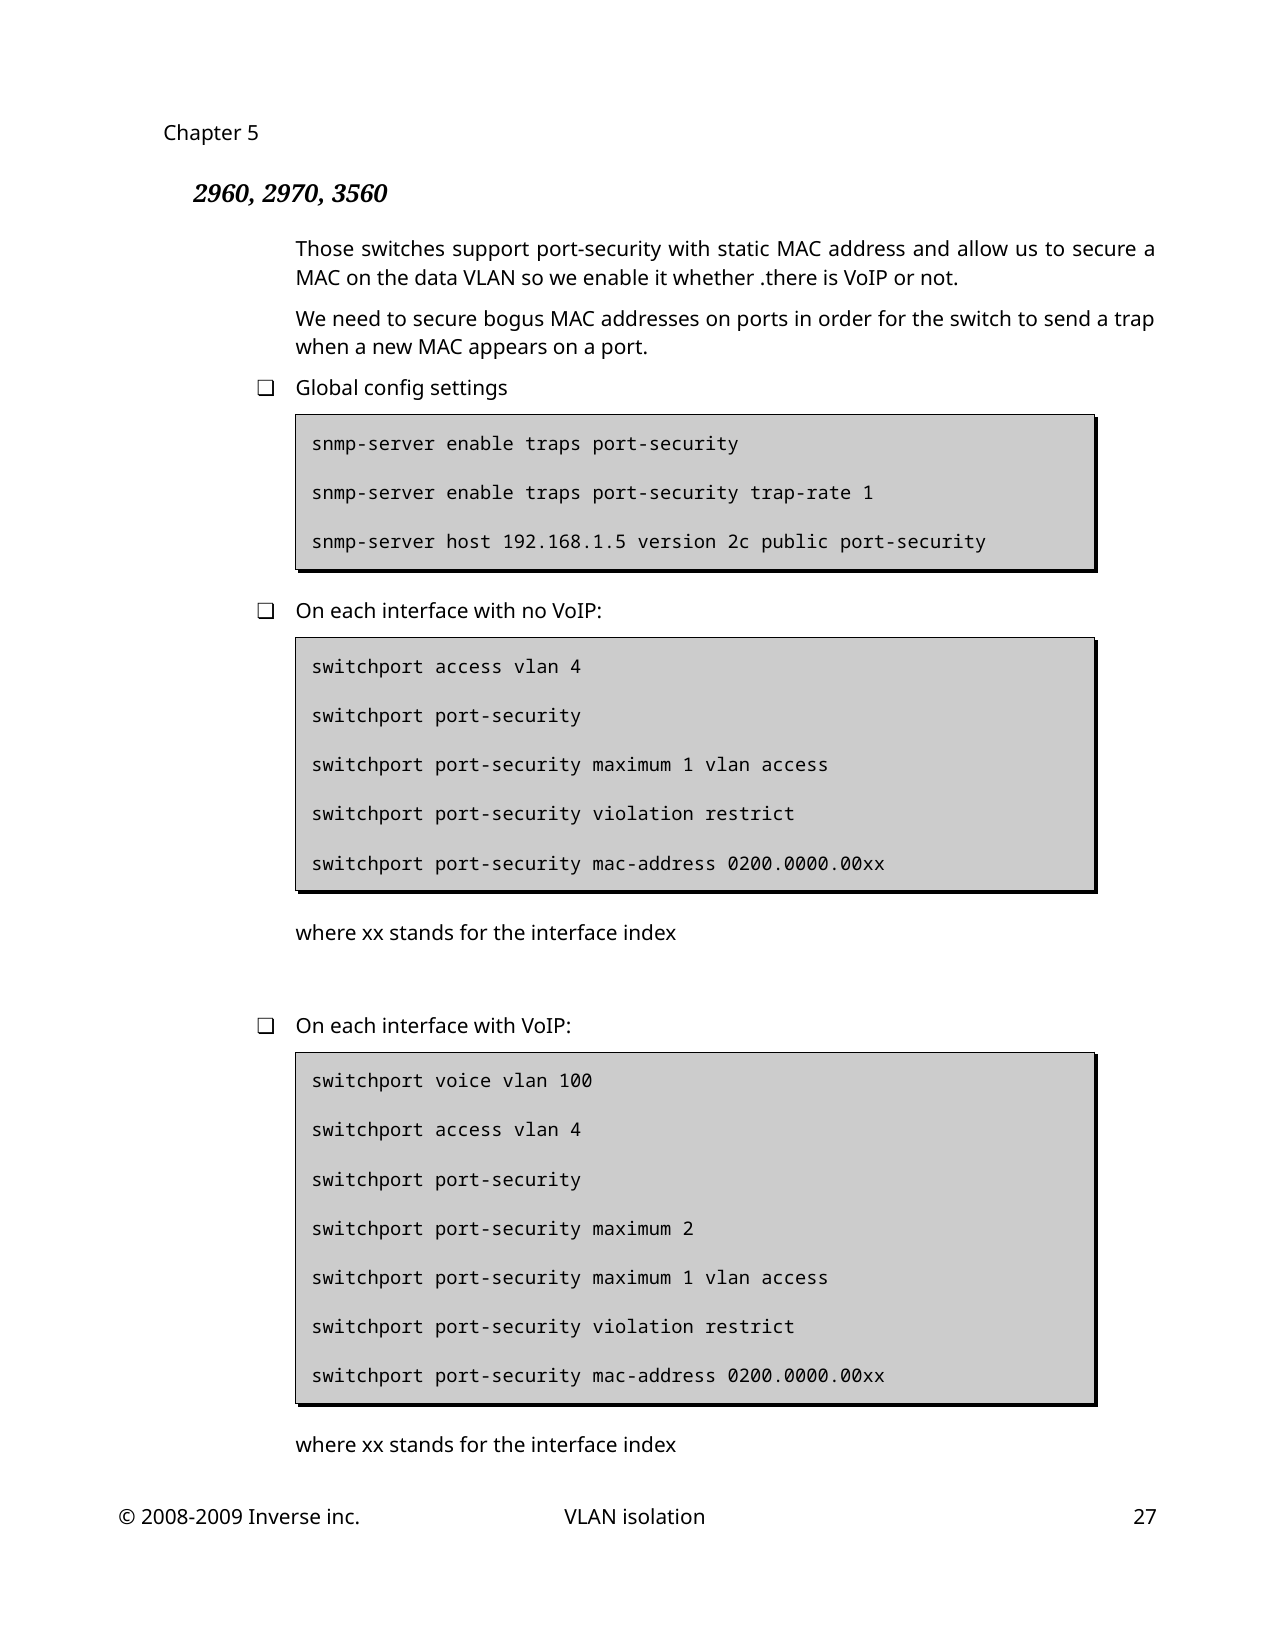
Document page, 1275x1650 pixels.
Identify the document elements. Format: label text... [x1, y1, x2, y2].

list ❏ On each interface with VoIP: [256, 1011, 1157, 1039]
text where xx stands for the interface index [295, 1430, 1157, 1459]
text switchport access vlan 4 [296, 1101, 1094, 1142]
text We need to secure bogus MAC addresses on ports in order for the switch to send a trap when a new MAC appears on a port. [295, 304, 1157, 361]
text switchport port-security [296, 686, 1094, 728]
text switchport voice vlan 100 [296, 1053, 1094, 1093]
text where xx stands for the interface index [295, 918, 1157, 946]
text switchport port-security violation restrict [296, 785, 1094, 826]
list ❏ Global config settings [256, 373, 1157, 402]
text switchport access vlan 4 [296, 638, 1094, 679]
subtitle 2960, 2970, 3560 [156, 176, 1157, 210]
text switchport port-security mac-address 0200.0000.00xx [296, 834, 1094, 890]
text snmp-server enable traps port-security [296, 415, 1094, 456]
text switchport port-security [296, 1150, 1094, 1191]
text switchport port-security maximum 1 vlan access [296, 1248, 1094, 1290]
text switchport port-security maximum 1 vlan access [296, 736, 1094, 777]
text switchport port-security mac-address 0200.0000.00xx [296, 1347, 1094, 1403]
text switchport port-security violation restrict [296, 1297, 1094, 1339]
text switchport port-security maximum 2 [296, 1199, 1094, 1241]
list ❏ On each interface with no VoIP: [256, 596, 1157, 625]
text Those switches support port-security with static MAC address and allow us to secure a MAC on the data VLAN so we enable it whether .there is VoIP or not. [295, 234, 1157, 291]
text snmp-server host 192.168.1.5 version 2c public port-security [296, 513, 1094, 569]
text snmp-server enable traps port-security trap-rate 1 [296, 463, 1094, 505]
